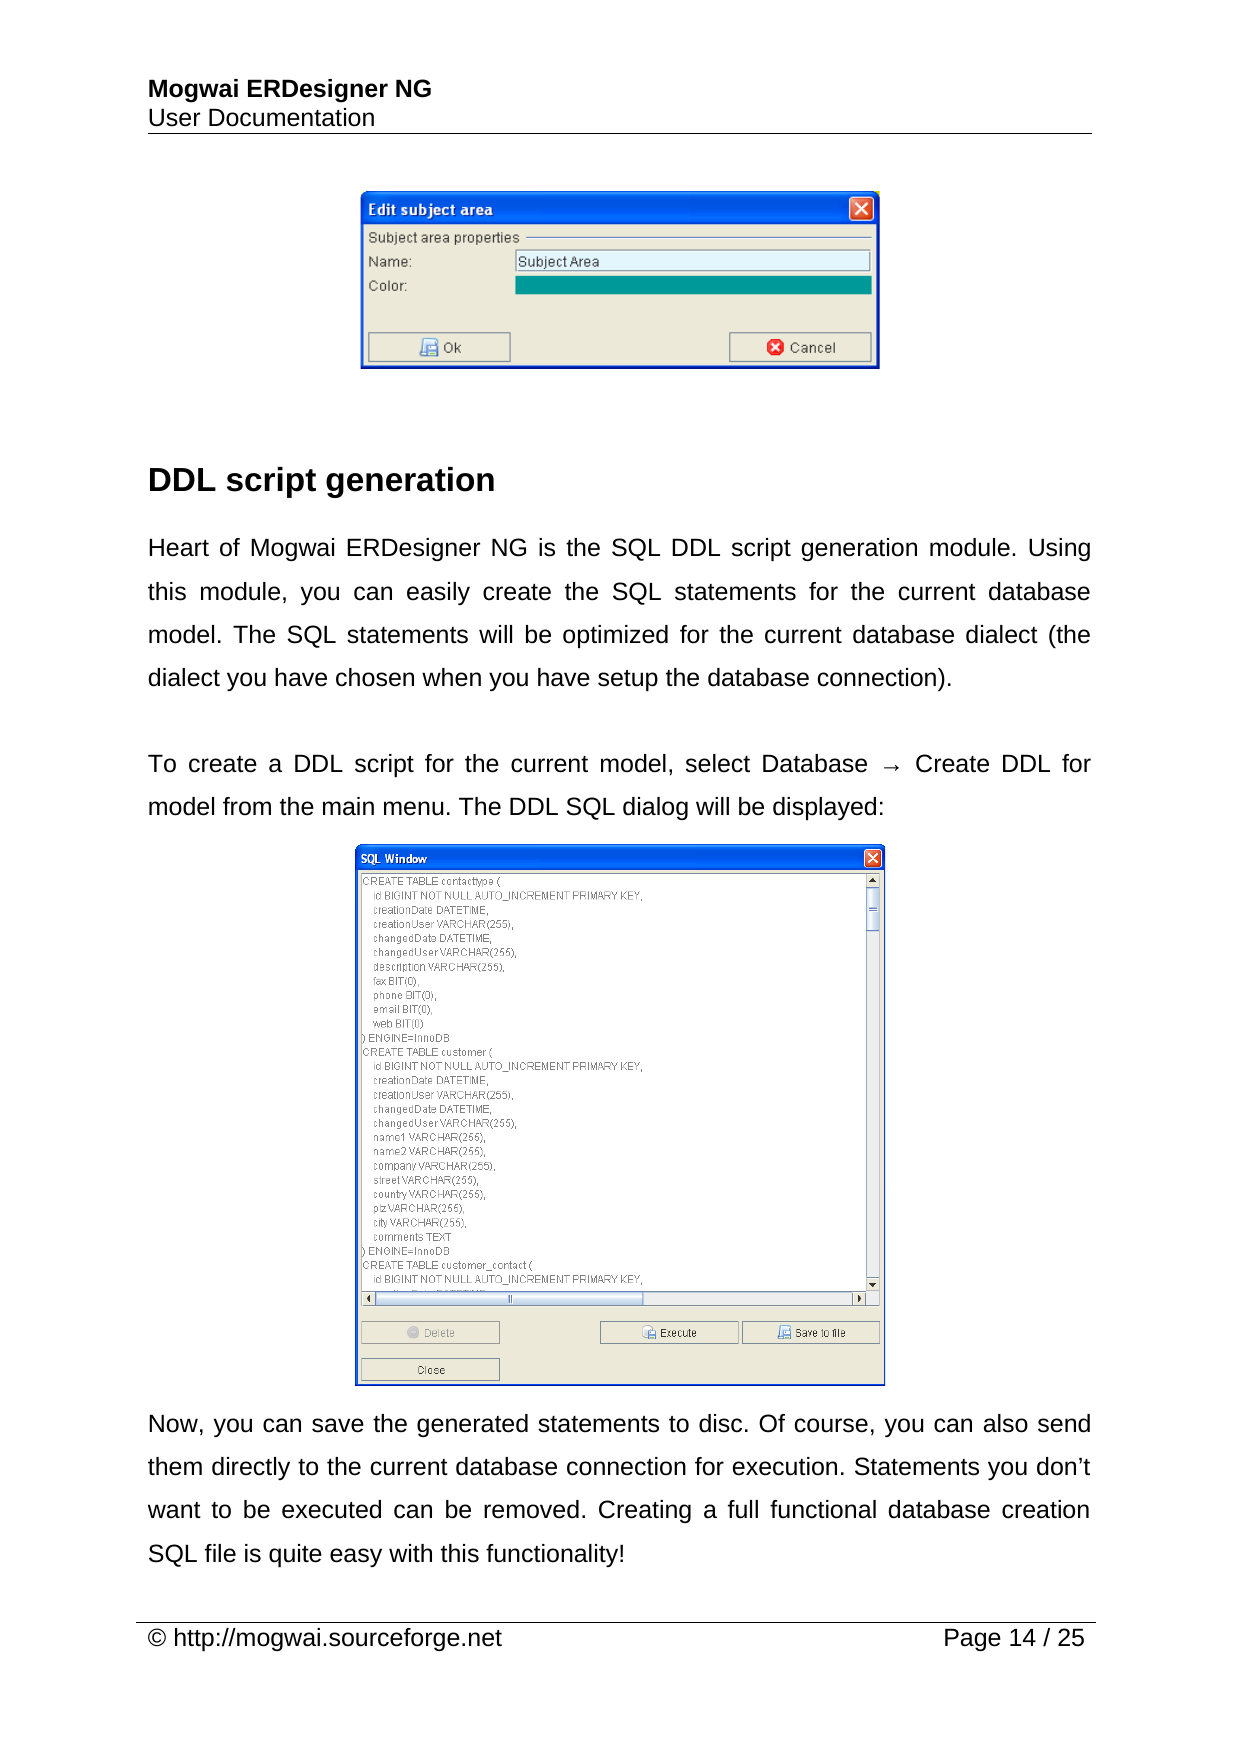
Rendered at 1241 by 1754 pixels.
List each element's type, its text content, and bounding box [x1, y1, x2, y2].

picture [355, 844, 886, 1386]
text Now, you can save the generated statements to disc. Of course, you can also send them directly to the current database connection for execution. Statements you don’t want to be executed can be removed. Creating a full functional database creation SQL file is quite easy with this functionality! [148, 1409, 1092, 1567]
text To create a DDL script for the current model, select Database → Create DDL for model from the main menu. The DDL SQL dialog will be displayed: [148, 749, 1092, 821]
text Heart of Mogwai ERDesigner NG is the SQL DDL script generation module. Using this module, you can easily create the SQL statements for the current database model. The SQL statements will be optimized for the current database dialect (the dialect you have chosen when you have setup the database connection). [148, 533, 1092, 692]
picture [360, 191, 880, 369]
subtitle DDL script generation [148, 460, 1092, 498]
